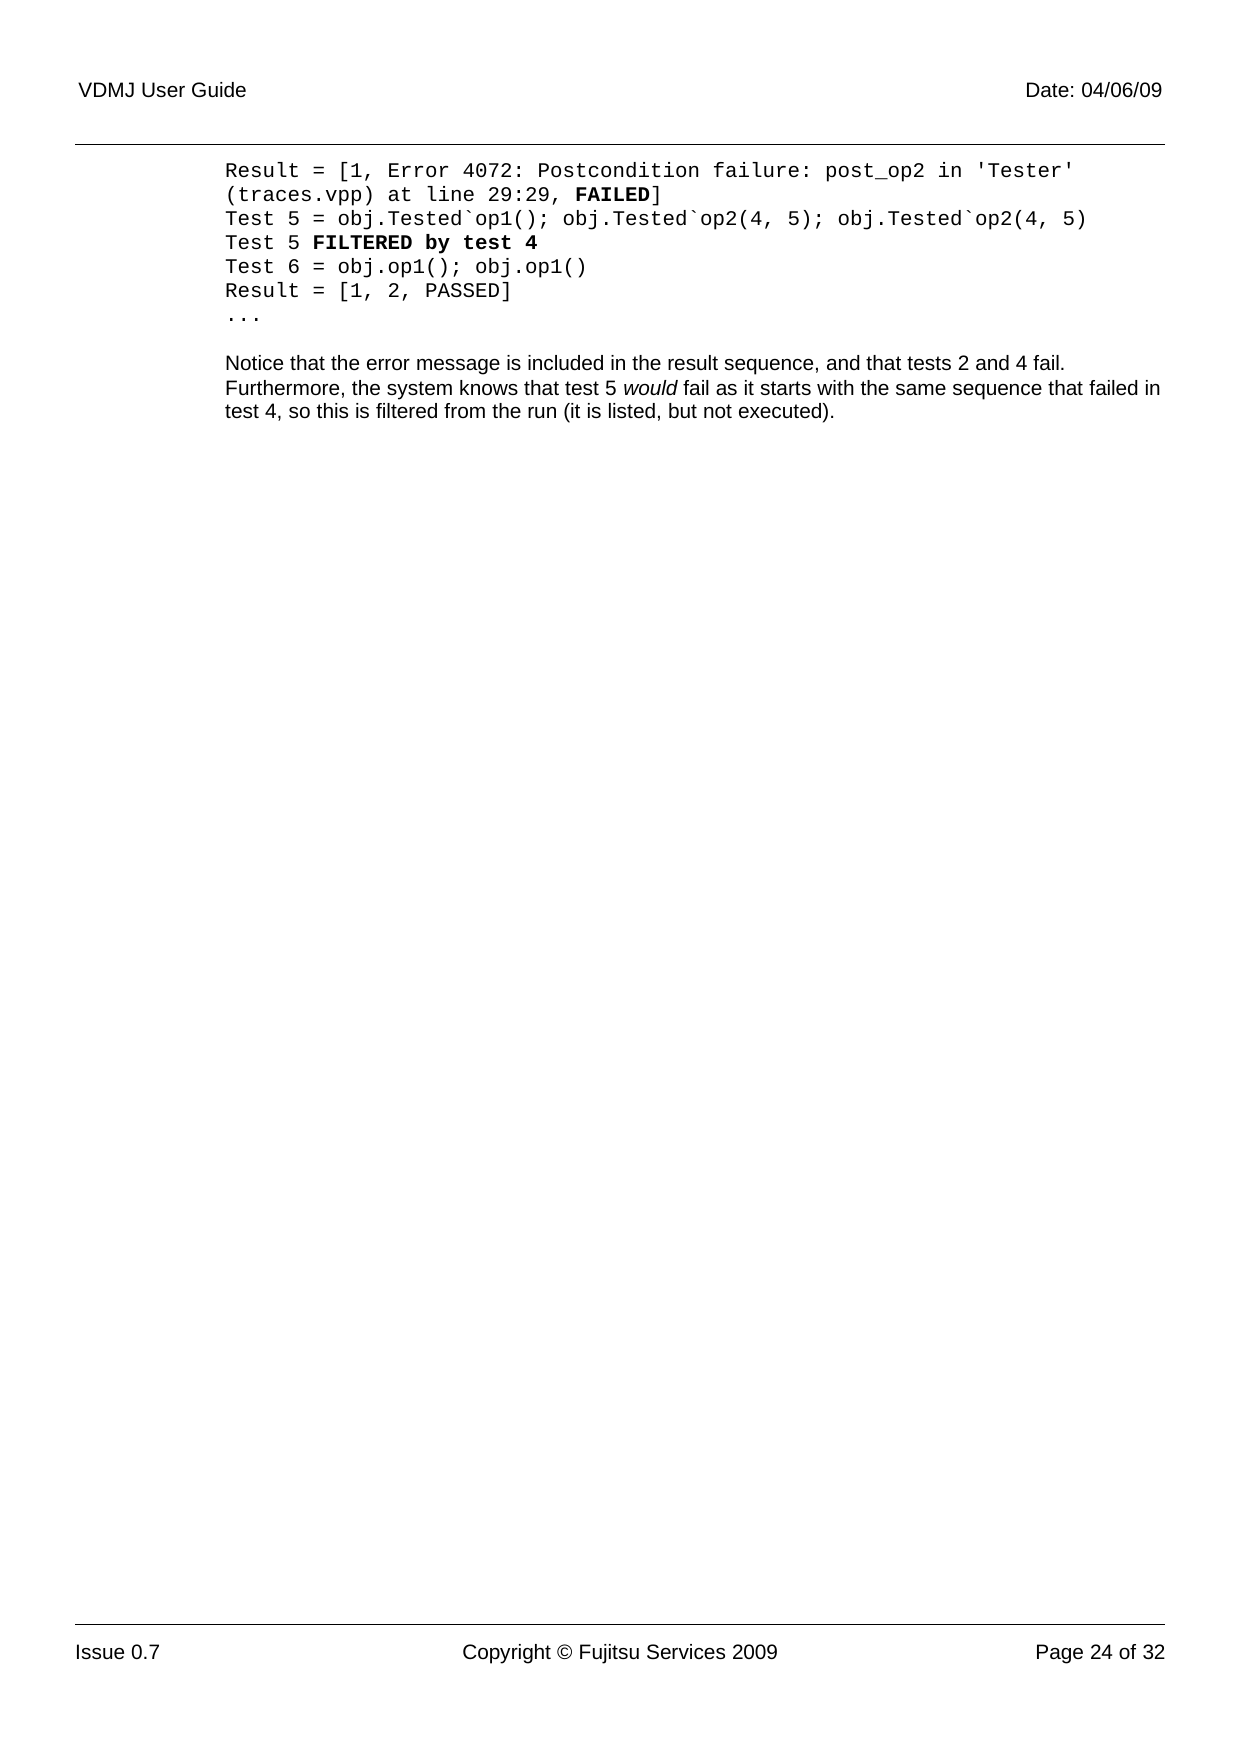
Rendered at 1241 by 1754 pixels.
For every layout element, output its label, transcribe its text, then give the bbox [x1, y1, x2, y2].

text ... [225, 303, 1165, 327]
text Test 6 = obj.op1(); obj.op1() [225, 256, 1165, 279]
text Result = [1, 2, PASSED] [225, 279, 1165, 303]
text Notice that the error message is included in the result sequence, and that tests 2 and 4 fail. Furthermore, the system knows that test 5 would fail as it starts with the same sequence that failed in test 4, so this is filtered from the run (it is listed, but not executed). [225, 351, 1165, 423]
text Test 5 FILTERED by test 4 [225, 232, 1165, 256]
text Test 5 = obj.Tested`op1(); obj.Tested`op2(4, 5); obj.Tested`op2(4, 5) [225, 208, 1165, 232]
text Result = [1, Error 4072: Postcondition failure: post_op2 in 'Tester' (traces.vpp) at line 29:29, FAILED] [225, 160, 1165, 208]
